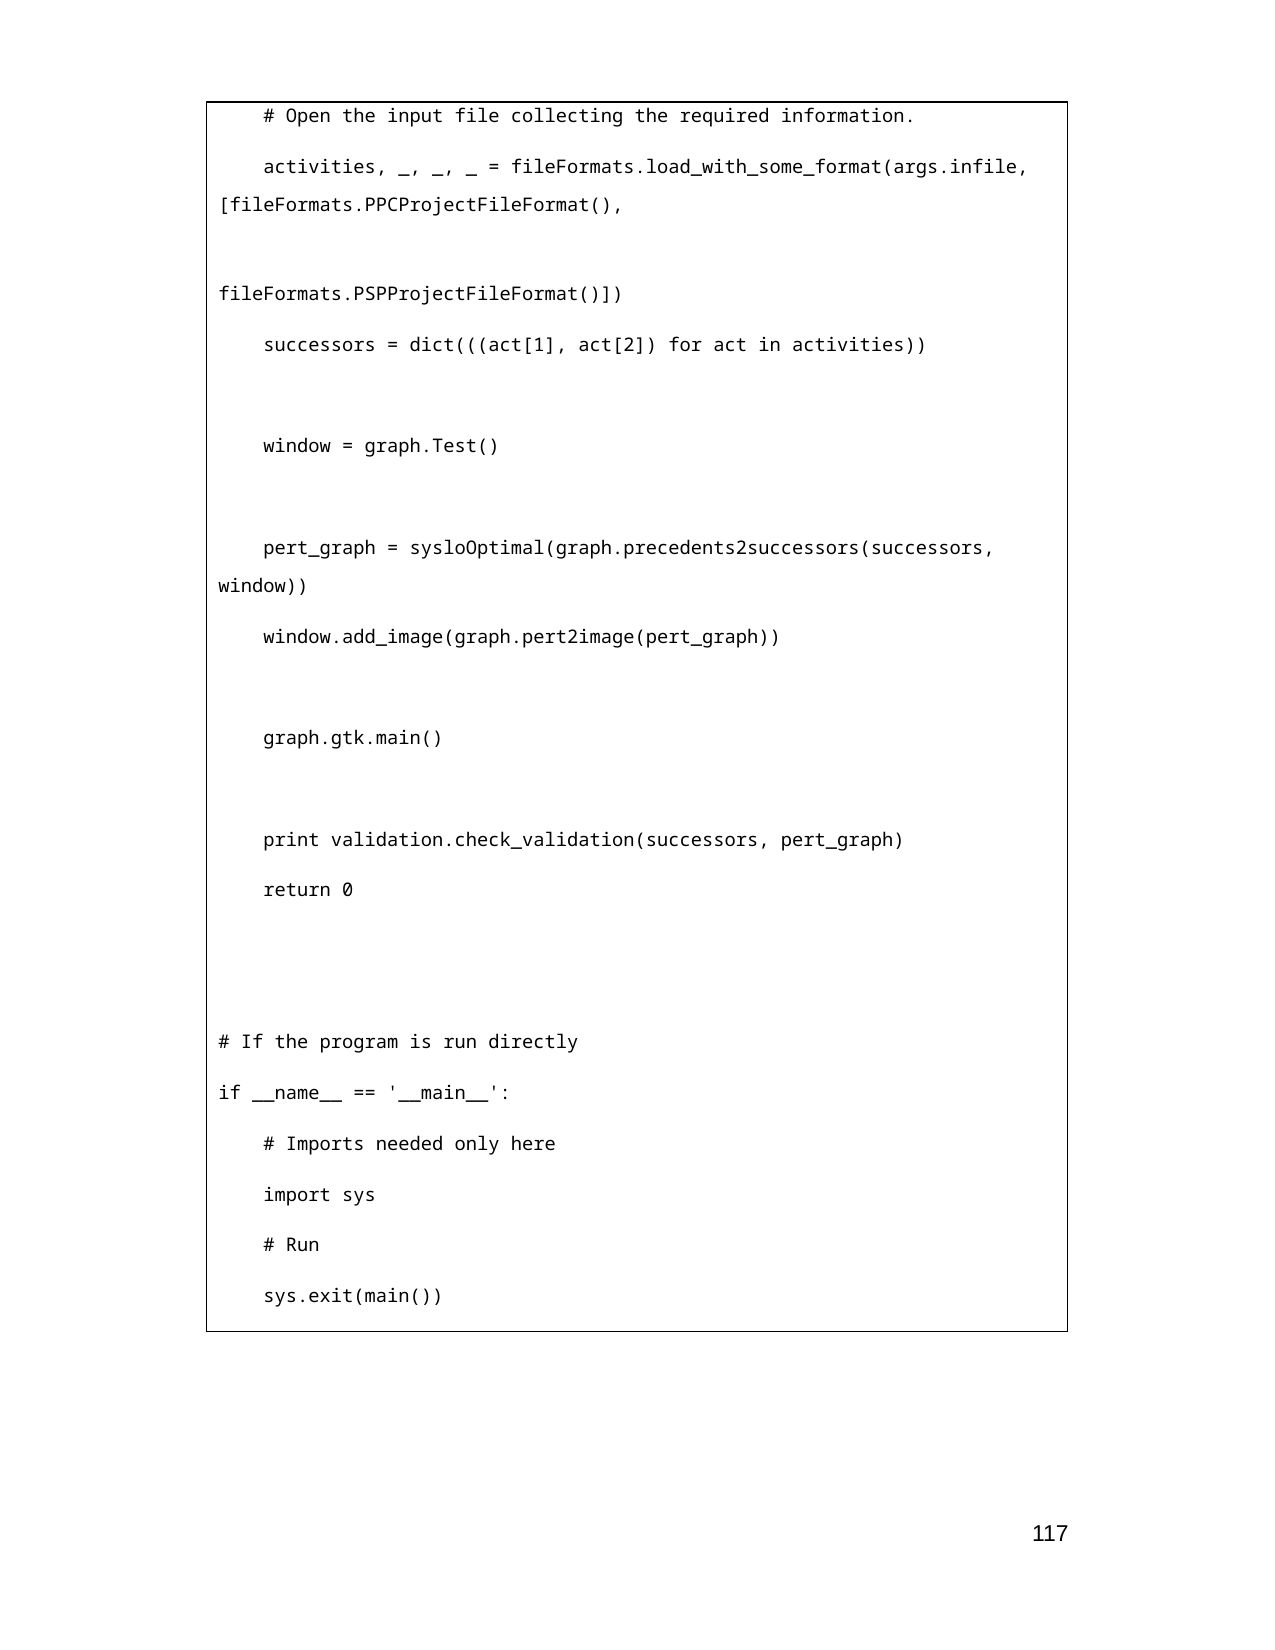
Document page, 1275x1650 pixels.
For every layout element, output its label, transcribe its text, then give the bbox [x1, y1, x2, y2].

table_header # Open the input file collecting the required information. activities, _, _, _ = fileFormats.load_with_some_format(args.infile, [fileFormats.PPCProjectFileFormat(), fileFormats.PSPProjectFileFormat()]) successors = dict(((act[1], act[2]) for act in activities)) window = graph.Test() pert_graph = sysloOptimal(graph.precedents2successors(successors, window)) window.add_image(graph.pert2image(pert_graph)) graph.gtk.main() print validation.check_validation(successors, pert_graph) return 0 # If the program is run directly if __name__ == '__main__': # Imports needed only here import sys # Run sys.exit(main()) [207, 103, 1067, 1331]
